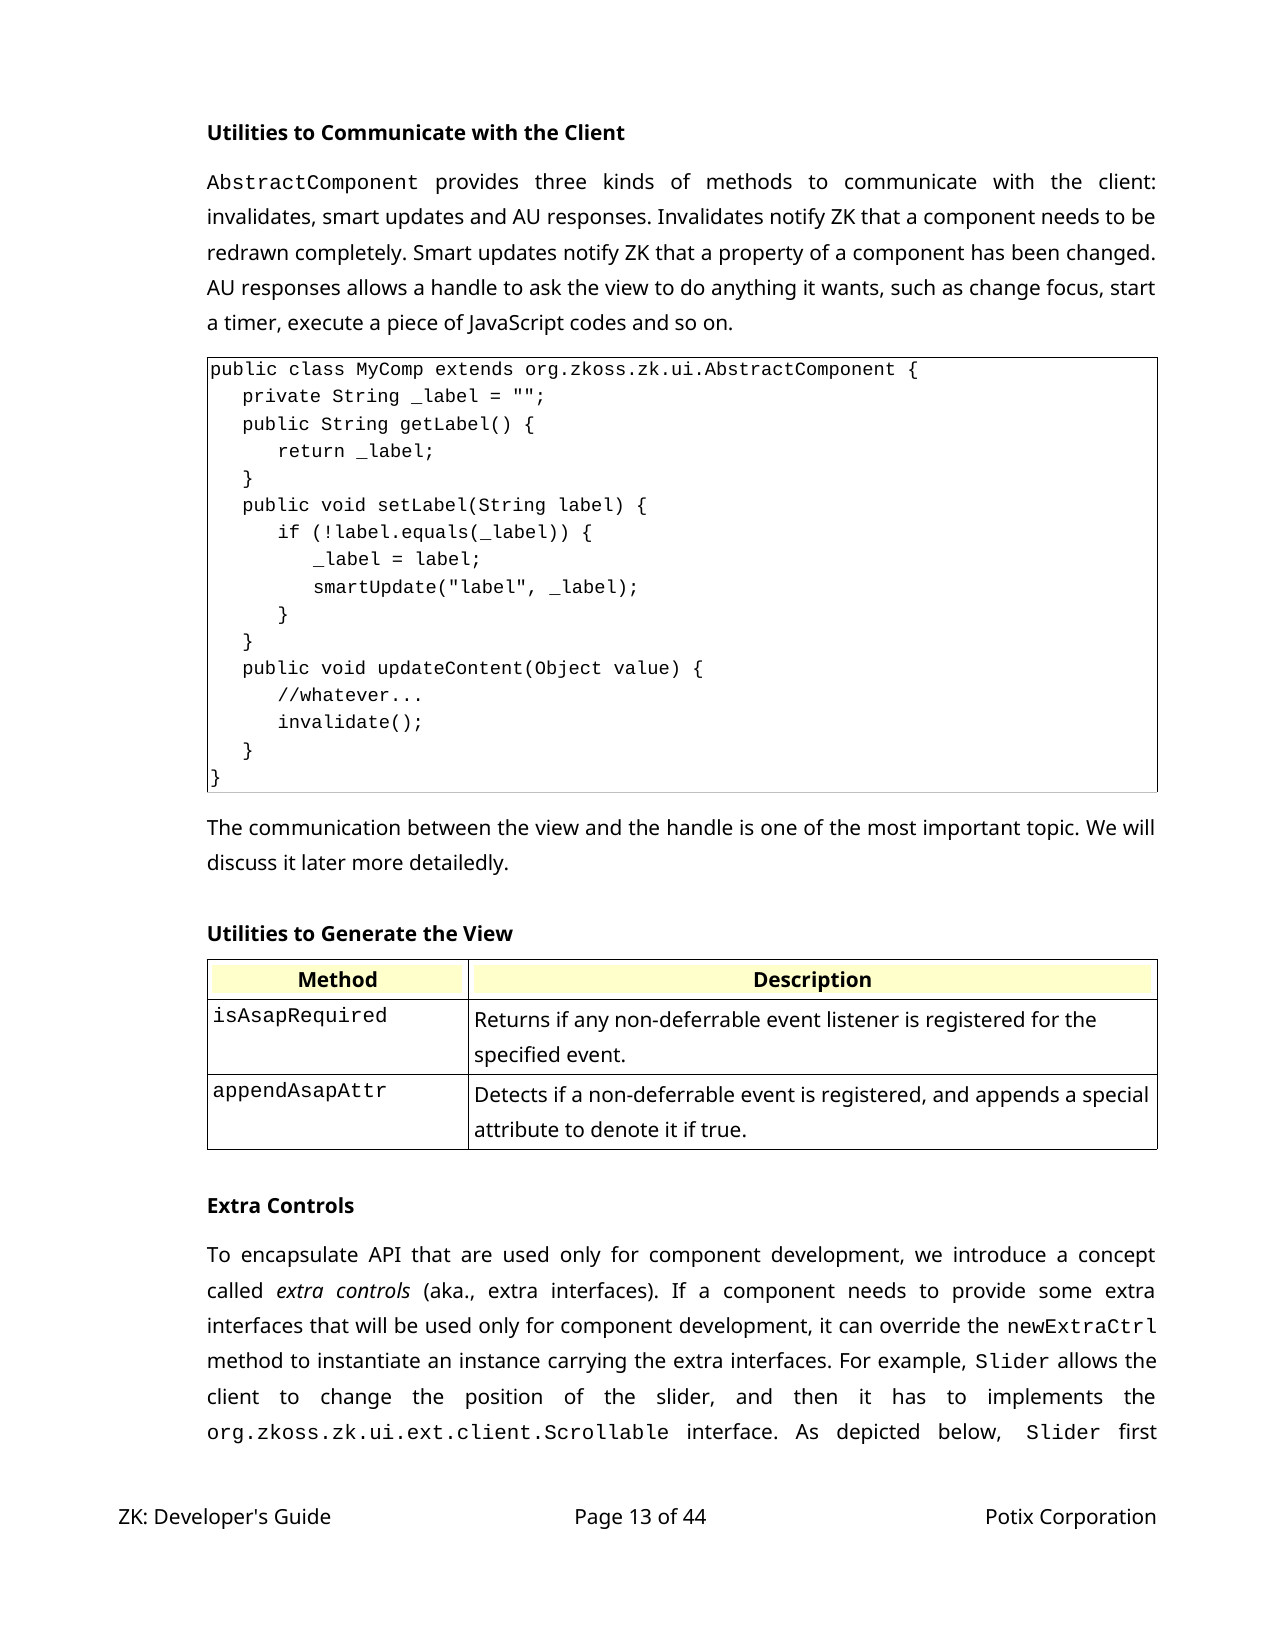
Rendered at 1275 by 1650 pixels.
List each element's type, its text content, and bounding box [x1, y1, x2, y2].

subtitle Utilities to Generate the View [207, 919, 1157, 947]
text //whatever... [208, 683, 1157, 707]
table_header Description [469, 960, 1157, 999]
text public void setLabel(String label) { [208, 493, 1157, 517]
text } [208, 738, 1157, 762]
text To encapsulate API that are used only for component development, we introduce a concept called extra controls (aka., extra interfaces). If a component needs to provide some extra interfaces that will be used only for component development, it can override the newExtraCtrl method to instantiate an instance carrying the extra interfaces. For example, Slider allows the client to change the position of the slider, and then it has to implements the org.zkoss.zk.ui.ext.client.Scrollable interface. As depicted below, Slider first [207, 1241, 1157, 1446]
subtitle Utilities to Communicate with the Client [207, 118, 1157, 146]
text public class MyComp extends org.zkoss.zk.ui.AbstractComponent { [208, 358, 1157, 381]
table_cell Returns if any non-deferrable event listener is registered for the specified event. [469, 1000, 1157, 1074]
table_cell isAsapRequired [208, 1000, 468, 1074]
text AbstractComponent provides three kinds of methods to communicate with the client: invalidates, smart updates and AU responses. Invalidates notify ZK that a component needs to be redrawn completely. Smart updates notify ZK that a property of a component has been changed. AU responses allows a handle to ask the view to do anything it wants, such as change focus, start a timer, execute a piece of JavaScript codes and so on. [207, 167, 1157, 336]
table_header Method [208, 960, 468, 999]
text public void updateContent(Object value) { [208, 656, 1157, 680]
text invalidate(); [208, 710, 1157, 735]
text return _label; [208, 438, 1157, 463]
text } [208, 629, 1157, 653]
text public String getLabel() { [208, 411, 1157, 436]
text if (!label.equals(_label)) { [208, 520, 1157, 544]
table_cell appendAsapAttr [208, 1075, 468, 1149]
text _label = label; [208, 547, 1157, 572]
subtitle Extra Controls [207, 1192, 1157, 1220]
text } [208, 602, 1157, 626]
text The communication between the view and the handle is one of the most important topic. We will discuss it later more detailedly. [207, 813, 1157, 876]
table_cell Detects if a non-deferrable event is registered, and appends a special attribute to denote it if true. [469, 1075, 1157, 1149]
text private String _label = ""; [208, 384, 1157, 408]
text } [208, 466, 1157, 490]
text } [208, 765, 1157, 792]
text smartUpdate("label", _label); [208, 574, 1157, 599]
